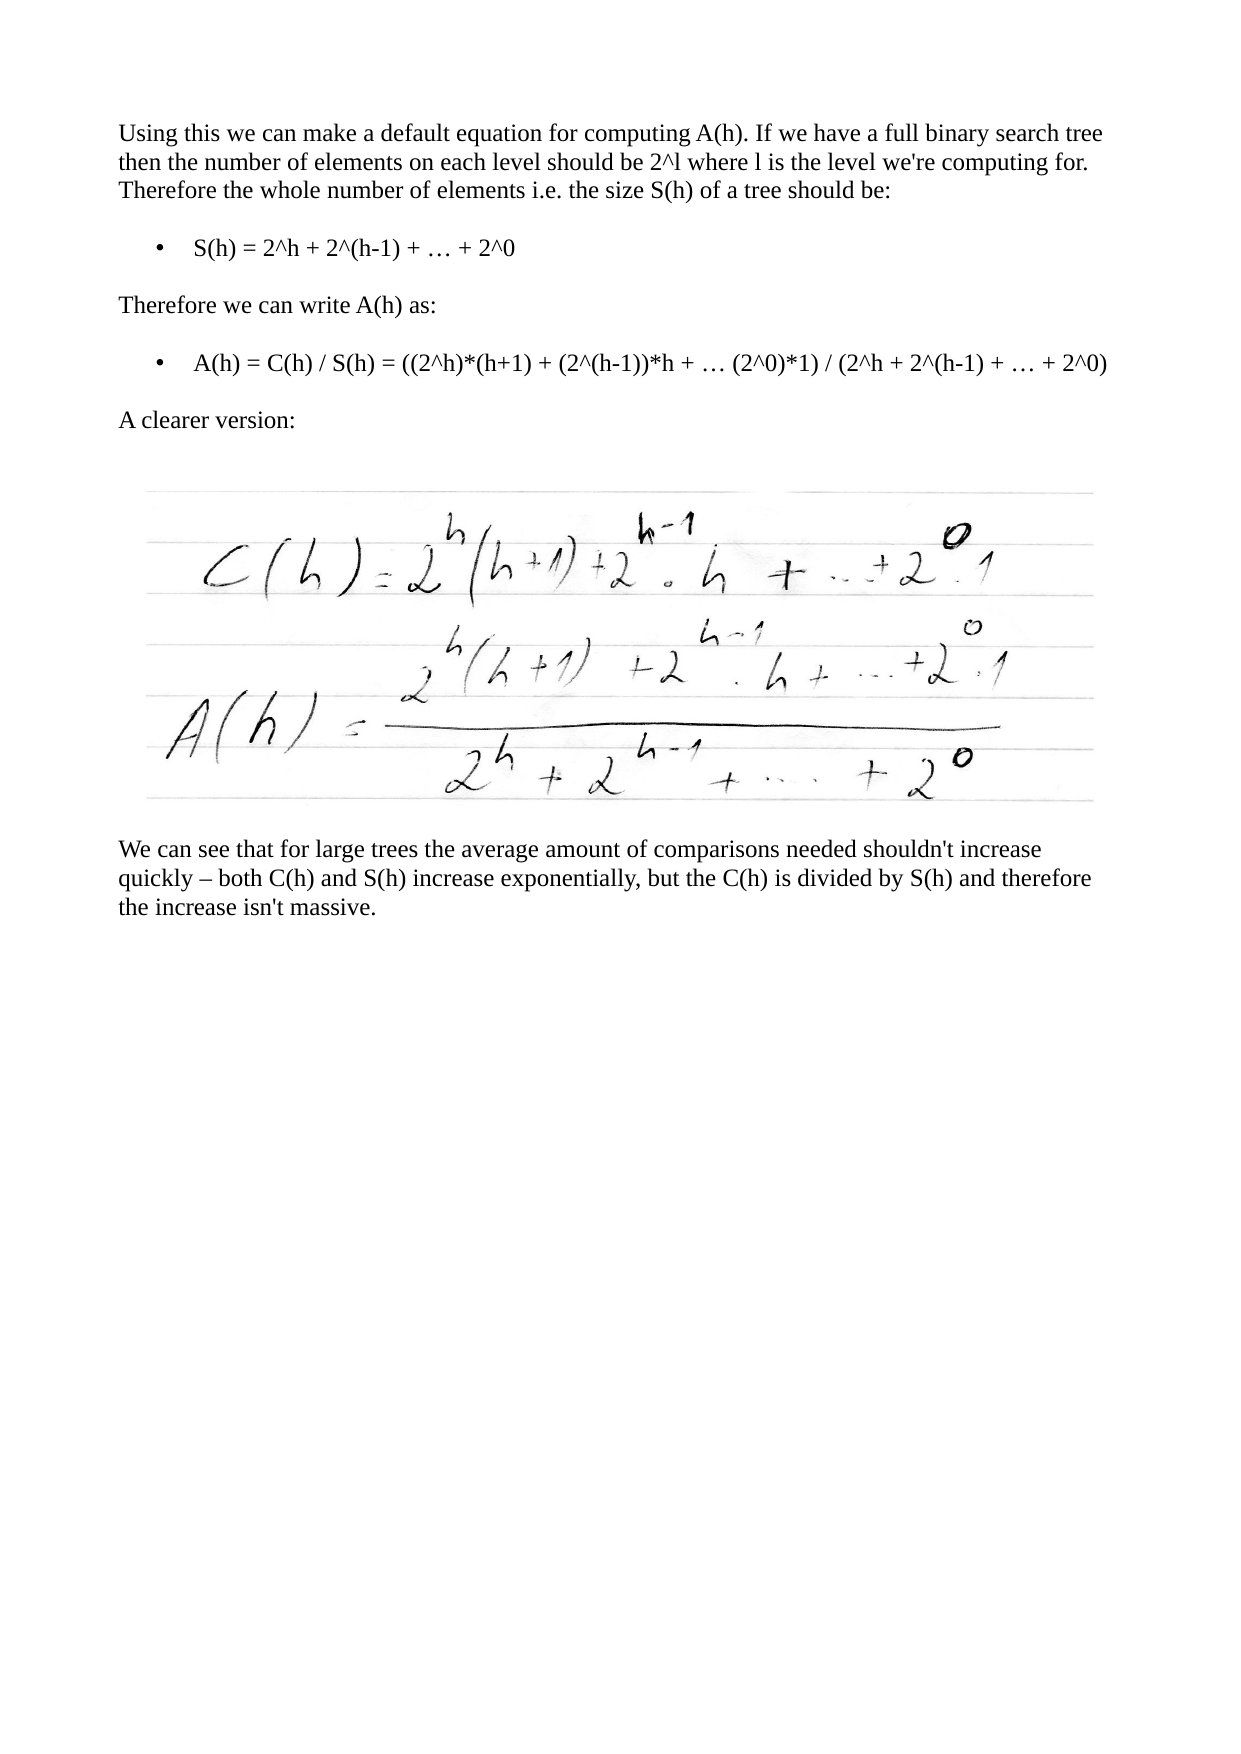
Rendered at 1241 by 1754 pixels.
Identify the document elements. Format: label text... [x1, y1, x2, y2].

text Using this we can make a default equation for computing A(h). If we have a full binary search tree then the number of elements on each level should be 2^l where l is the level we're computing for. Therefore the whole number of elements i.e. the size S(h) of a tree should be: [118, 118, 1122, 204]
list A(h) = C(h) / S(h) = ((2^h)*(h+1) + (2^(h-1))*h + … (2^0)*1) / (2^h + 2^(h-1) + … + 2^0) [156, 348, 1122, 377]
text Therefore we can write A(h) as: [118, 291, 1122, 319]
text We can see that for large trees the average amount of comparisons needed shouldn't increase quickly – both C(h) and S(h) increase exponentially, but the C(h) is divided by S(h) and therefore the increase isn't massive. [118, 834, 1122, 921]
list S(h) = 2^h + 2^(h-1) + … + 2^0 [156, 233, 1122, 262]
text A clearer version: [118, 406, 1122, 434]
picture [146, 491, 1094, 806]
